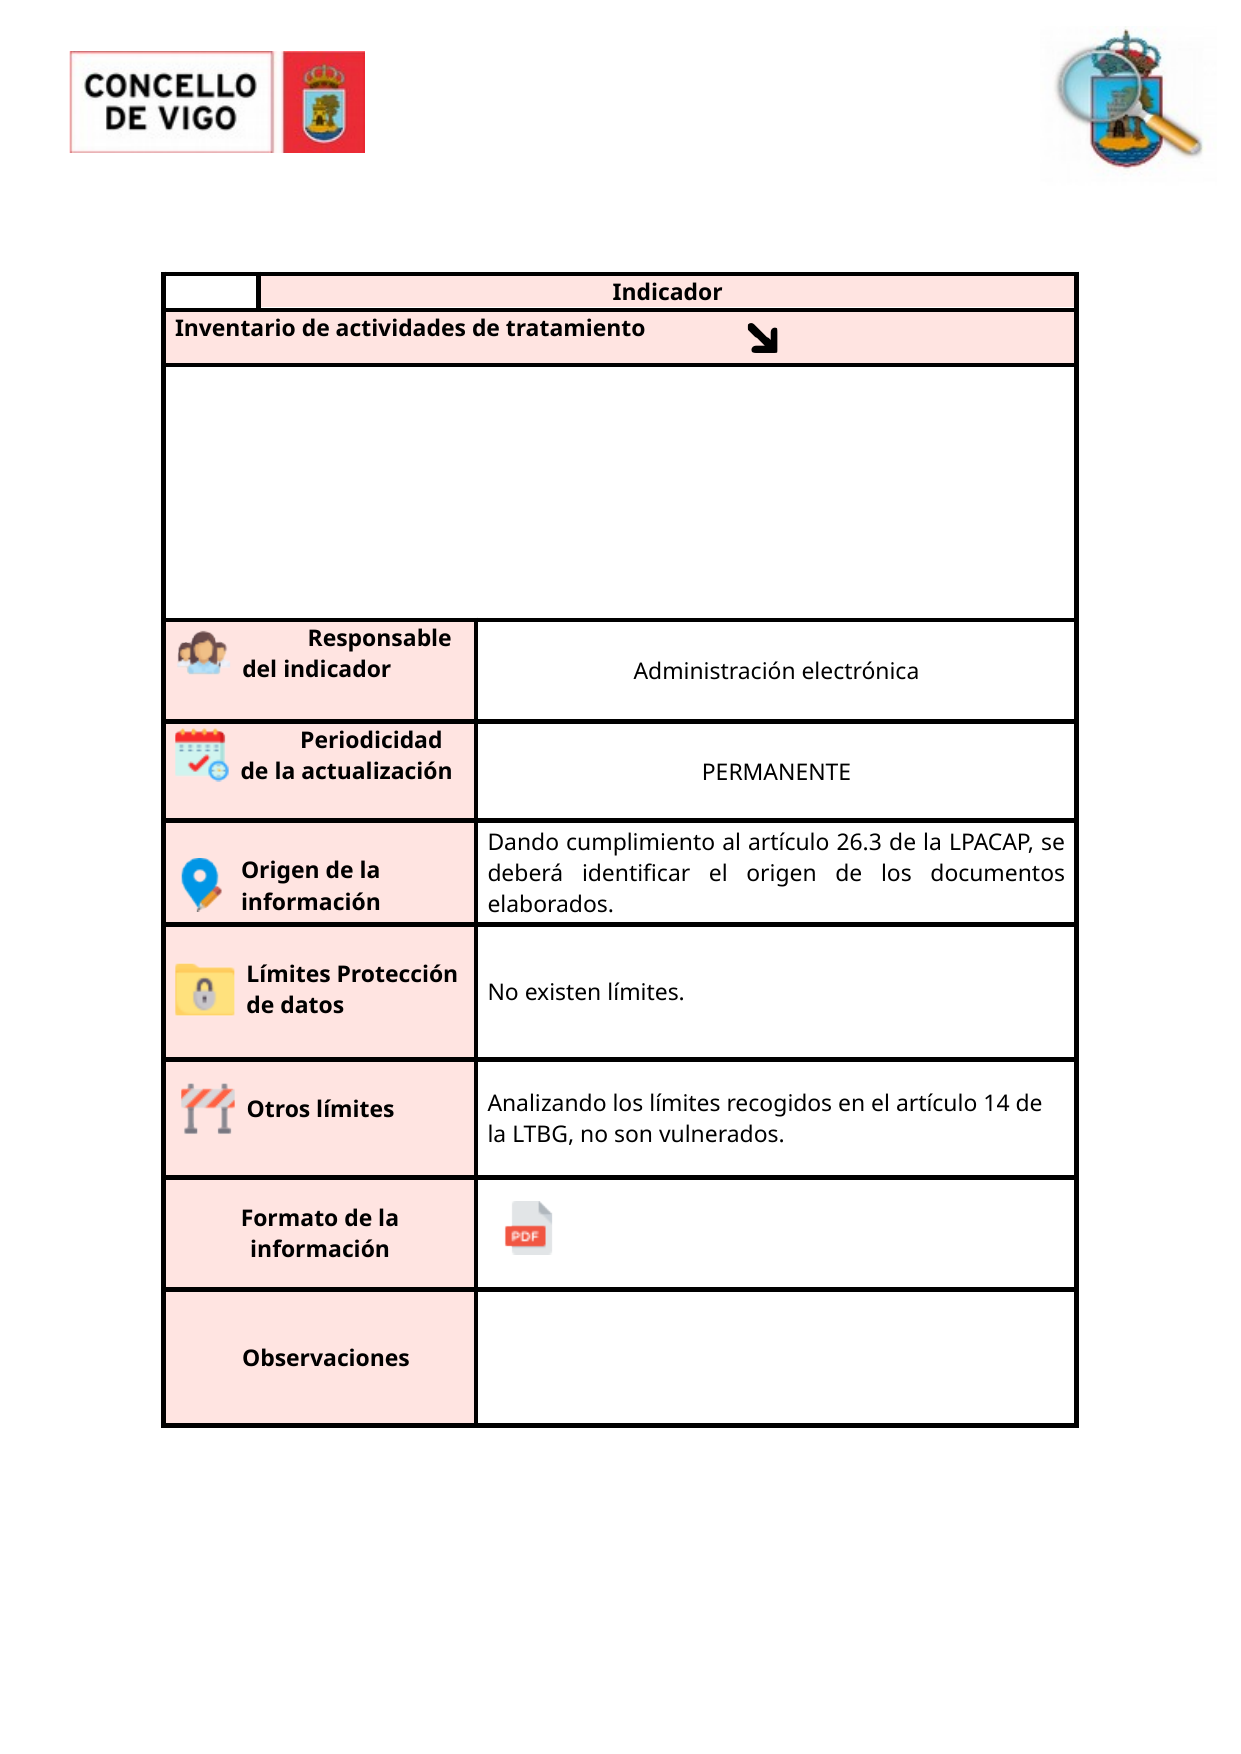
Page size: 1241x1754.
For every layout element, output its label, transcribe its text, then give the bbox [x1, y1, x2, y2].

table_cell No existen límites. [478, 927, 1074, 1057]
picture [747, 323, 778, 353]
table_cell PERMANENTE [478, 724, 1074, 818]
picture [181, 1082, 235, 1136]
table_cell Analizando los límites recogidos en el artículo 14 de la LTBG, no son vulnerados. [478, 1062, 1074, 1175]
table_cell [478, 1292, 1074, 1423]
table_cell Formato de la información [166, 1180, 474, 1287]
picture [502, 1201, 556, 1255]
picture [69, 51, 365, 153]
picture [175, 728, 229, 782]
table_cell [478, 1180, 1074, 1287]
table_cell Responsable del indicador [166, 622, 474, 719]
table_cell Límites Protección de datos [166, 927, 474, 1057]
table_cell Inventario de actividades de tratamiento [166, 312, 1074, 363]
table_cell Observaciones [166, 1292, 474, 1423]
table_cell Administración electrónica [478, 622, 1074, 719]
table_header Indicador [261, 276, 1074, 307]
table_cell Otros límites [166, 1062, 474, 1175]
table_cell Periodicidad de la actualización [166, 724, 474, 818]
table_cell Origen de la información [166, 823, 474, 922]
picture [175, 858, 229, 912]
table_cell [166, 367, 1074, 617]
picture [1040, 26, 1218, 186]
table_cell Dando cumplimiento al artículo 26.3 de la LPACAP, se deberá identificar el origen de los documentos elaborados. [478, 823, 1074, 922]
picture [175, 960, 235, 1020]
table_header [166, 276, 256, 307]
picture [177, 626, 231, 680]
picture [193, 870, 207, 882]
